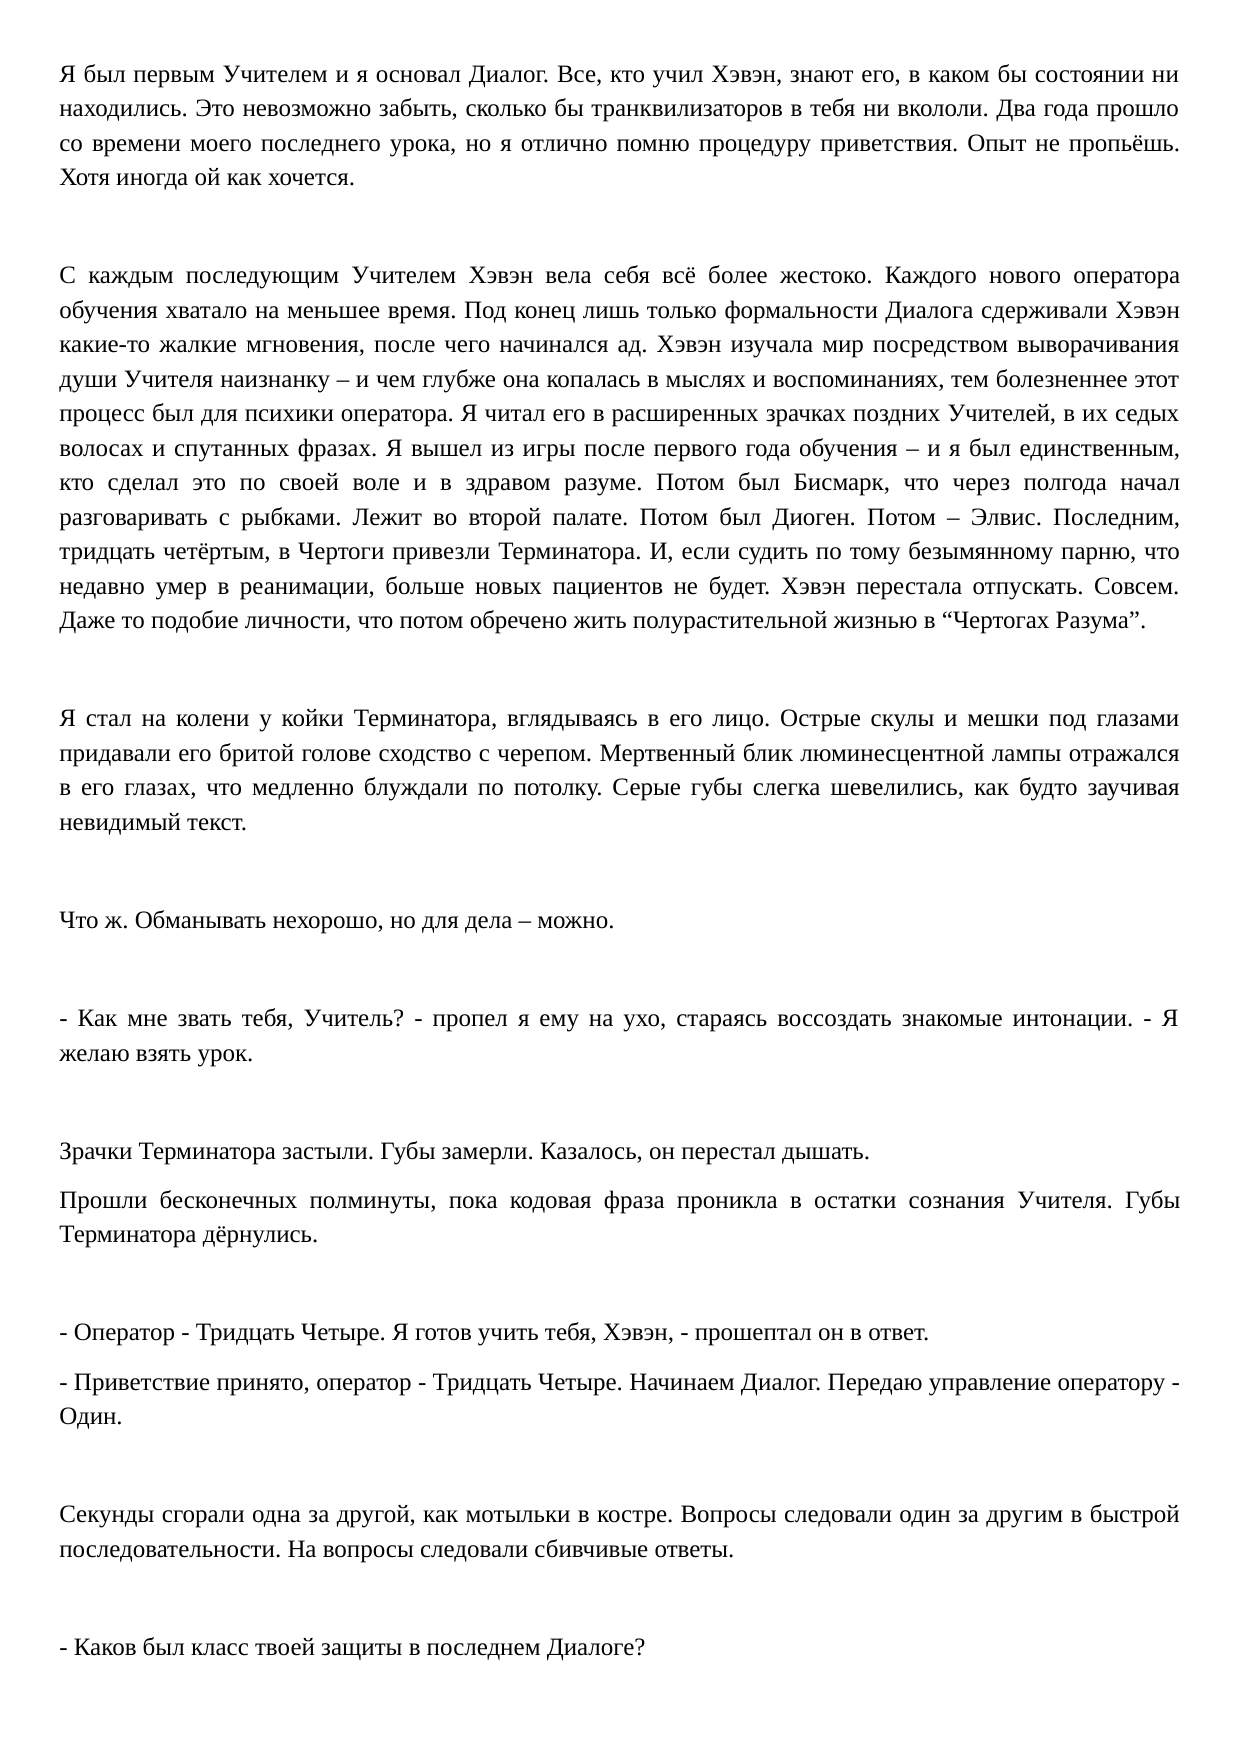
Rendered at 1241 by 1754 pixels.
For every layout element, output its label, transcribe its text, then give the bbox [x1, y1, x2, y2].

text Зрачки Терминатора застыли. Губы замерли. Казалось, он перестал дышать. [59, 1136, 1181, 1164]
text - Как мне звать тебя, Учитель? - пропел я ему на ухо, стараясь воссоздать знакомые интонации. - Я желаю взять урок. [59, 1003, 1181, 1066]
text - Приветствие принято, оператор - Тридцать Четыре. Начинаем Диалог. Передаю управление оператору - Один. [59, 1367, 1181, 1430]
text С каждым последующим Учителем Хэвэн вела себя всё более жестоко. Каждого нового оператора обучения хватало на меньшее время. Под конец лишь только формальности Диалога сдерживали Хэвэн какие-то жалкие мгновения, после чего начинался ад. Хэвэн изучала мир посредством выворачивания души Учителя наизнанку – и чем глубже она копалась в мыслях и воспоминаниях, тем болезненнее этот процесс был для психики оператора. Я читал его в расширенных зрачках поздних Учителей, в их седых волосах и спутанных фразах. Я вышел из игры после первого года обучения – и я был единственным, кто сделал это по своей воле и в здравом разуме. Потом был Бисмарк, что через полгода начал разговаривать с рыбками. Лежит во второй палате. Потом был Диоген. Потом – Элвис. Последним, тридцать четёртым, в Чертоги привезли Терминатора. И, если судить по тому безымянному парню, что недавно умер в реанимации, больше новых пациентов не будет. Хэвэн перестала отпускать. Совсем. Даже то подобие личности, что потом обречено жить полурастительной жизнью в “Чертогах Разума”. [59, 261, 1181, 634]
text - Каков был класс твоей защиты в последнем Диалоге? [59, 1632, 1181, 1661]
text - Оператор - Тридцать Четыре. Я готов учить тебя, Хэвэн, - прошептал он в ответ. [59, 1317, 1181, 1346]
text Я стал на колени у койки Терминатора, вглядываясь в его лицо. Острые скулы и мешки под глазами придавали его бритой голове сходство с черепом. Мертвенный блик люминесцентной лампы отражался в его глазах, что медленно блуждали по потолку. Серые губы слегка шевелились, как будто заучивая невидимый текст. [59, 703, 1181, 836]
text Секунды сгорали одна за другой, как мотыльки в костре. Вопросы следовали один за другим в быстрой последовательности. На вопросы следовали сбивчивые ответы. [59, 1499, 1181, 1562]
text Что ж. Обманывать нехорошо, но для дела – можно. [59, 905, 1181, 934]
text Я был первым Учителем и я основал Диалог. Все, кто учил Хэвэн, знают его, в каком бы состоянии ни находились. Это невозможно забыть, сколько бы транквилизаторов в тебя ни вкололи. Два года прошло со времени моего последнего урока, но я отлично помню процедуру приветствия. Опыт не пропьёшь. Хотя иногда ой как хочется. [59, 59, 1181, 191]
text Прошли бесконечных полминуты, пока кодовая фраза проникла в остатки сознания Учителя. Губы Терминатора дёрнулись. [59, 1185, 1181, 1248]
